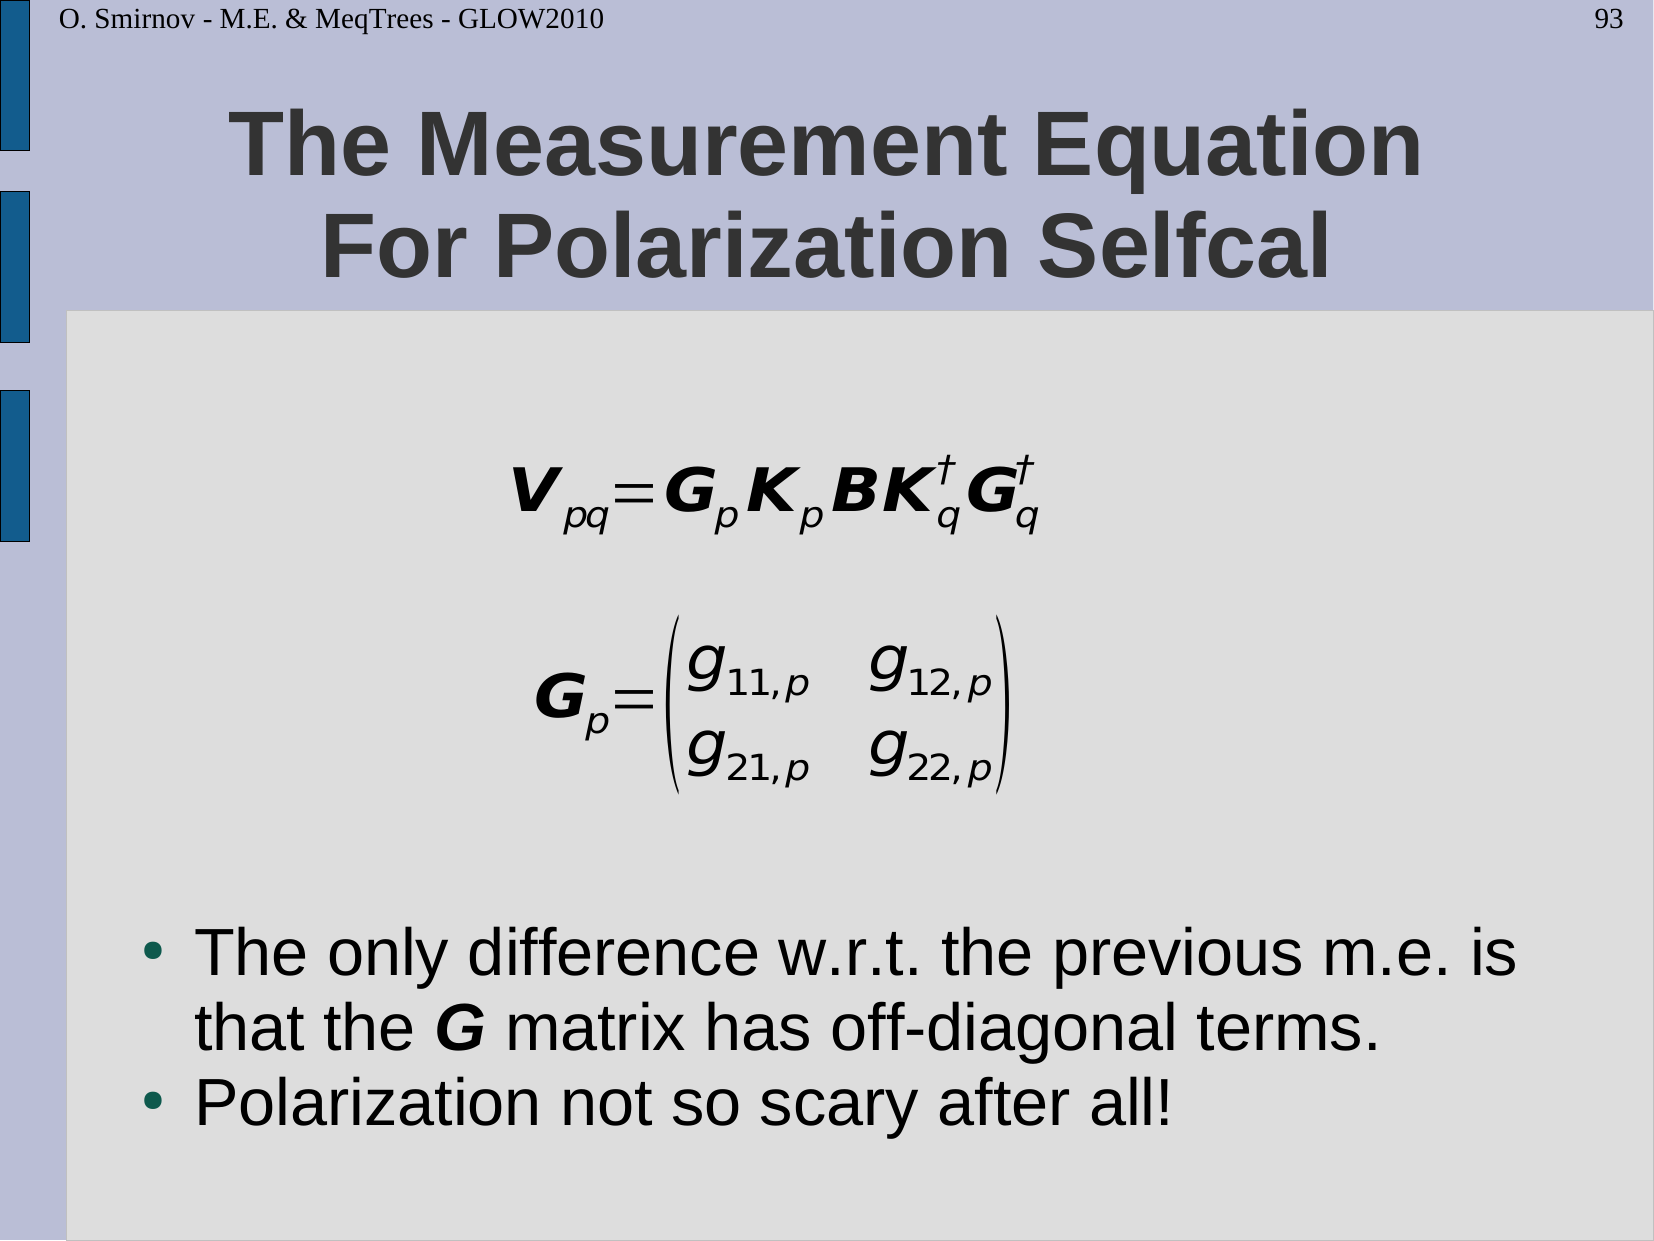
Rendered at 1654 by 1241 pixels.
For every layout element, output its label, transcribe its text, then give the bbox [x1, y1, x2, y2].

chart [501, 447, 1044, 798]
title The Measurement Equation For Polarization Selfcal [121, 91, 1534, 299]
list The only difference w.r.t. the previous m.e. is that the G matrix has off-diagonal terms. Polarization not so scary after all! [123, 915, 1536, 1230]
